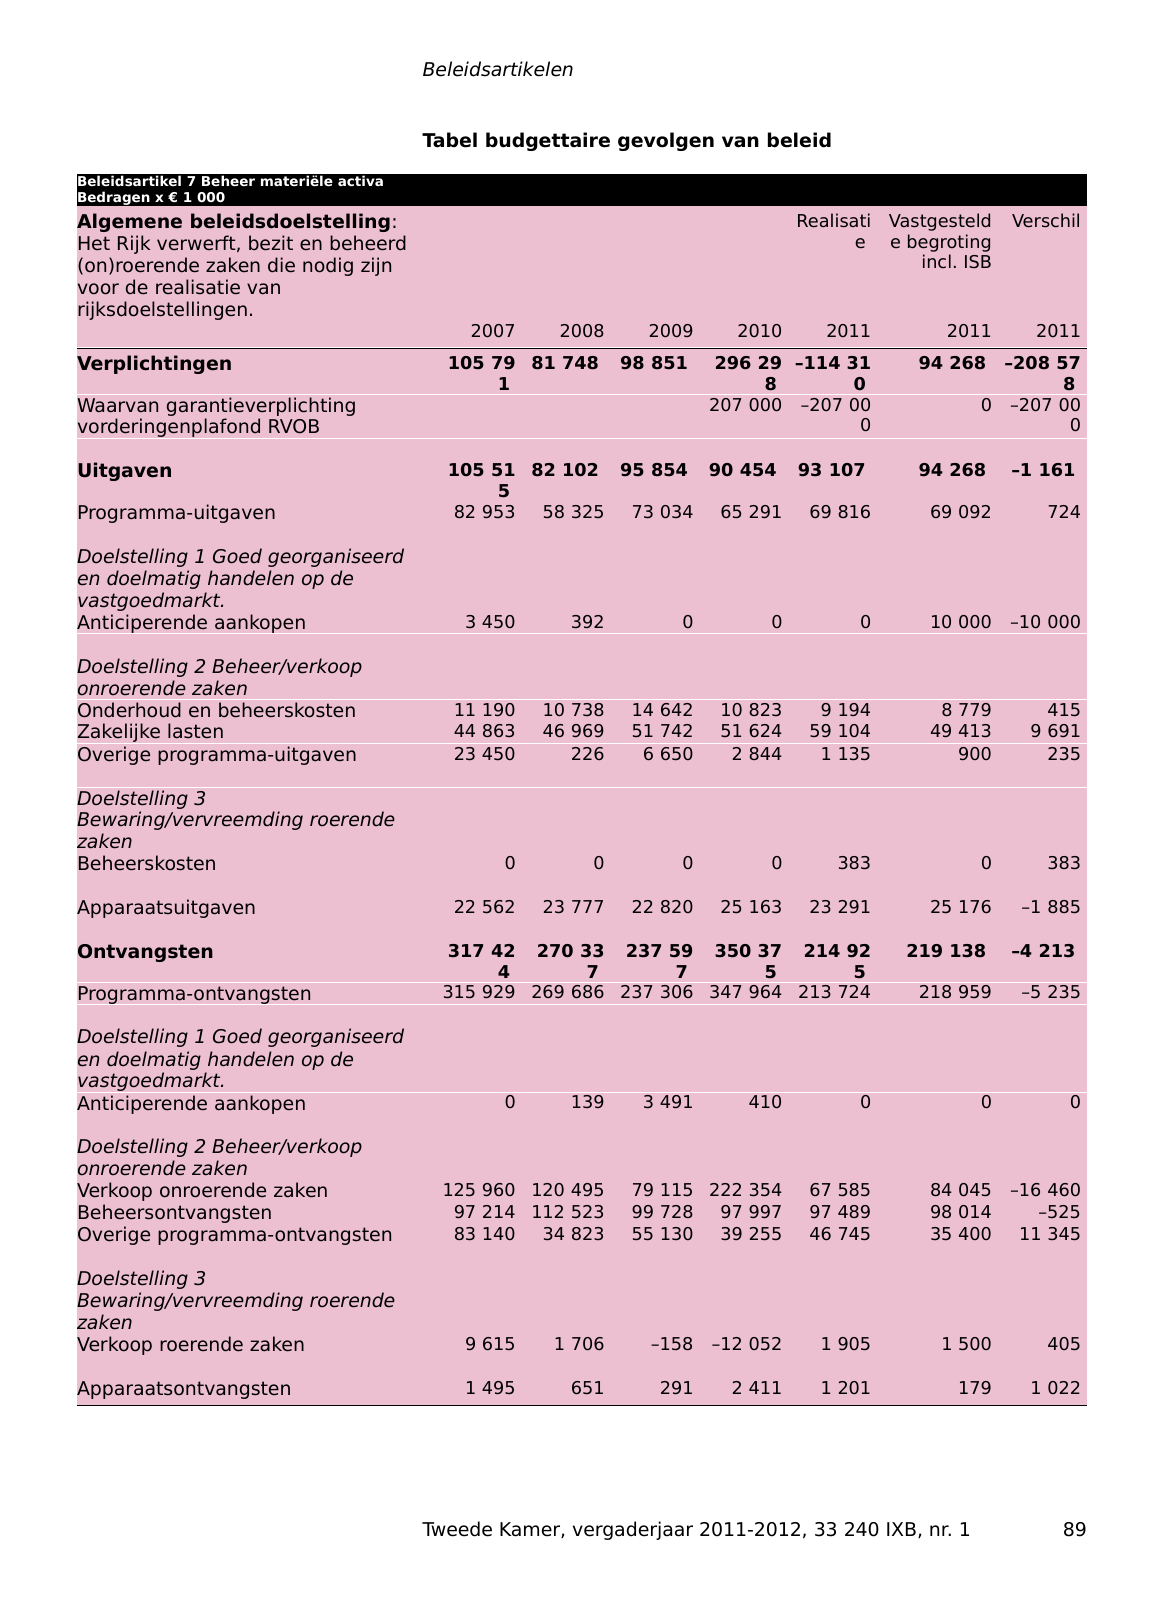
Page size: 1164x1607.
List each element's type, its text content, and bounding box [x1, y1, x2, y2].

table_cell [998, 1005, 1087, 1026]
table_cell [877, 524, 998, 546]
table_cell [877, 439, 998, 460]
table_cell 226 [521, 744, 610, 765]
table_cell 65 291 [699, 502, 788, 524]
table_cell [610, 439, 699, 460]
table_cell [699, 1114, 788, 1136]
table_cell [998, 634, 1087, 656]
table_cell [610, 1136, 699, 1180]
table_cell –207 000 [788, 395, 877, 438]
table_cell 0 [998, 1093, 1087, 1114]
table_cell [998, 1356, 1087, 1378]
table_cell 0 [610, 612, 699, 633]
table_cell [788, 656, 877, 699]
table_cell [77, 321, 432, 347]
table_cell [521, 206, 610, 321]
table_cell 1 706 [521, 1334, 610, 1356]
table_cell –1 885 [998, 897, 1087, 919]
table_cell 58 325 [521, 502, 610, 524]
table_cell [998, 1026, 1087, 1092]
table_cell [77, 765, 432, 787]
table_cell Programma-uitgaven [77, 502, 432, 524]
table_cell 49 413 [877, 721, 998, 743]
table_cell [699, 1136, 788, 1180]
table_cell [877, 546, 998, 612]
table_cell 0 [433, 1093, 521, 1114]
table_cell [521, 919, 610, 941]
table_cell 67 585 [788, 1180, 877, 1202]
table_cell [788, 1268, 877, 1334]
table_cell 0 [877, 1093, 998, 1114]
table_cell [877, 919, 998, 941]
table_cell Verkoop onroerende zaken [77, 1180, 432, 1202]
table_cell [877, 1114, 998, 1136]
table_cell 237 306 [610, 983, 699, 1004]
table_cell 350 375 [699, 941, 788, 982]
table_cell Apparaatsuitgaven [77, 897, 432, 919]
table_cell 0 [521, 853, 610, 875]
table_cell [610, 1246, 699, 1268]
table_cell 9 194 [788, 700, 877, 721]
table_cell Anticiperende aankopen [77, 612, 432, 633]
table_cell Programma-ontvangsten [77, 983, 432, 1004]
table_cell 23 291 [788, 897, 877, 919]
table_cell [433, 546, 521, 612]
table_cell 93 107 [788, 460, 877, 502]
table_cell 415 [998, 700, 1087, 721]
table_cell 0 [699, 853, 788, 875]
table_cell 98 851 [610, 349, 699, 394]
table_cell –4 213 [998, 941, 1087, 982]
table_cell [998, 1268, 1087, 1334]
table_cell –5 235 [998, 983, 1087, 1004]
table_cell [998, 919, 1087, 941]
table_cell 1 135 [788, 744, 877, 765]
table_cell [788, 546, 877, 612]
table_cell 269 686 [521, 983, 610, 1004]
table_cell Zakelijke lasten [77, 721, 432, 743]
table_cell [521, 546, 610, 612]
table_cell [877, 656, 998, 699]
table_cell –208 578 [998, 349, 1087, 394]
table_cell 296 298 [699, 349, 788, 394]
table_cell 11 190 [433, 700, 521, 721]
table_cell 73 034 [610, 502, 699, 524]
table_cell 0 [788, 1093, 877, 1114]
table_cell Doelstelling 2 Beheer/verkoop onroerende zaken [77, 656, 432, 699]
table_cell 0 [433, 853, 521, 875]
table_cell [788, 1005, 877, 1026]
table_cell 94 268 [877, 349, 998, 394]
table_cell [998, 765, 1087, 787]
table_cell –1 161 [998, 460, 1087, 502]
table_cell 3 491 [610, 1093, 699, 1114]
table_cell 405 [998, 1334, 1087, 1356]
table_cell [433, 1356, 521, 1378]
table_cell [521, 1268, 610, 1334]
table_cell 97 489 [788, 1202, 877, 1224]
table_cell [877, 1356, 998, 1378]
table_cell 1 201 [788, 1378, 877, 1405]
table_cell 2009 [610, 321, 699, 347]
table_cell Ontvangsten [77, 941, 432, 982]
table_cell 315 929 [433, 983, 521, 1004]
table_cell [788, 765, 877, 787]
table_cell [77, 634, 432, 656]
table_cell 82 102 [521, 460, 610, 502]
table_cell 84 045 [877, 1180, 998, 1202]
table_cell 10 823 [699, 700, 788, 721]
table_cell [433, 1026, 521, 1092]
table_cell [77, 875, 432, 897]
table_cell 83 140 [433, 1224, 521, 1246]
table_cell [699, 1246, 788, 1268]
table_header Beleidsartikel 7 Beheer materiële activa Bedragen x € 1 000 [77, 174, 1087, 205]
table_cell 219 138 [877, 941, 998, 982]
table_cell [877, 634, 998, 656]
table_cell Doelstelling 1 Goed georganiseerd en doelmatig handelen op de vastgoedmarkt. [77, 1026, 432, 1092]
table_cell 222 354 [699, 1180, 788, 1202]
table_cell [77, 439, 432, 460]
table_cell [788, 1114, 877, 1136]
table_cell 6 650 [610, 744, 699, 765]
table_cell 214 925 [788, 941, 877, 982]
table_cell 25 176 [877, 897, 998, 919]
table_cell [77, 1114, 432, 1136]
table_cell [610, 546, 699, 612]
table_cell –12 052 [699, 1334, 788, 1356]
table_cell 383 [788, 853, 877, 875]
table_cell Vastgestelde begroting incl. ISB [877, 206, 998, 321]
table_cell 79 115 [610, 1180, 699, 1202]
table_cell Doelstelling 1 Goed georganiseerd en doelmatig handelen op de vastgoedmarkt. [77, 546, 432, 612]
table_cell 392 [521, 612, 610, 633]
table_cell [699, 875, 788, 897]
table_cell 125 960 [433, 1180, 521, 1202]
table_cell [699, 206, 788, 321]
table_cell –207 000 [998, 395, 1087, 438]
table_cell [610, 1026, 699, 1092]
table_cell 651 [521, 1378, 610, 1405]
table_cell 1 500 [877, 1334, 998, 1356]
table_cell [998, 875, 1087, 897]
table_cell 25 163 [699, 897, 788, 919]
table_cell 105 515 [433, 460, 521, 502]
table_cell [610, 788, 699, 853]
table_cell [788, 1026, 877, 1092]
table_cell [521, 1005, 610, 1026]
table_cell 95 854 [610, 460, 699, 502]
table_cell [521, 634, 610, 656]
table_cell [521, 439, 610, 460]
table_cell [699, 439, 788, 460]
table_cell 2008 [521, 321, 610, 347]
table_cell Apparaatsontvangsten [77, 1378, 432, 1405]
table_cell 112 523 [521, 1202, 610, 1224]
table_cell –10 000 [998, 612, 1087, 633]
table_cell Verkoop roerende zaken [77, 1334, 432, 1356]
table_cell 900 [877, 744, 998, 765]
table_cell [521, 765, 610, 787]
table_cell [998, 439, 1087, 460]
table_cell [998, 524, 1087, 546]
table_cell [433, 395, 521, 438]
table_cell 139 [521, 1093, 610, 1114]
table_cell Waarvan garantieverplichting vorderingenplafond RVOB [77, 395, 432, 438]
table_cell [788, 439, 877, 460]
table_cell 270 337 [521, 941, 610, 982]
table_cell 1 495 [433, 1378, 521, 1405]
table_cell [521, 395, 610, 438]
table_cell [788, 875, 877, 897]
table_cell 2010 [699, 321, 788, 347]
table_cell [788, 524, 877, 546]
table_cell [699, 634, 788, 656]
table_cell 34 823 [521, 1224, 610, 1246]
table_cell 97 997 [699, 1202, 788, 1224]
table_cell [998, 1246, 1087, 1268]
table_cell [610, 875, 699, 897]
table_cell [433, 1005, 521, 1026]
table_cell [877, 1136, 998, 1180]
table_cell 2 844 [699, 744, 788, 765]
table_cell [998, 1136, 1087, 1180]
table_cell [699, 765, 788, 787]
table_cell [877, 1005, 998, 1026]
table_cell [77, 1356, 432, 1378]
table_cell [610, 1268, 699, 1334]
subtitle Tabel budgettaire gevolgen van beleid [422, 130, 1087, 152]
table_cell 81 748 [521, 349, 610, 394]
table_cell Doelstelling 3 Bewaring/vervreemding roerende zaken [77, 1268, 432, 1334]
table_cell 46 969 [521, 721, 610, 743]
table_cell [521, 1136, 610, 1180]
table_cell 317 424 [433, 941, 521, 982]
table_cell [877, 1026, 998, 1092]
table_cell [998, 546, 1087, 612]
table_cell 207 000 [699, 395, 788, 438]
table_cell Doelstelling 2 Beheer/verkoop onroerende zaken [77, 1136, 432, 1180]
table_cell 179 [877, 1378, 998, 1405]
table_cell 9 615 [433, 1334, 521, 1356]
table_cell 235 [998, 744, 1087, 765]
table_cell [521, 875, 610, 897]
table_cell [788, 1136, 877, 1180]
table_cell Algemene beleidsdoelstelling: Het Rijk verwerft, bezit en beheerd (on)roerende zaken die nodig zijn voor de realisatie van rijksdoelstellingen. [77, 206, 432, 321]
table_cell 0 [699, 612, 788, 633]
table_cell 1 022 [998, 1378, 1087, 1405]
table_cell –158 [610, 1334, 699, 1356]
table_cell [433, 634, 521, 656]
table_cell Verplichtingen [77, 349, 432, 394]
table_cell [877, 875, 998, 897]
table_cell 10 000 [877, 612, 998, 633]
table_cell [610, 1005, 699, 1026]
table_cell 99 728 [610, 1202, 699, 1224]
table_cell [699, 1005, 788, 1026]
table_cell 97 214 [433, 1202, 521, 1224]
table_cell [433, 788, 521, 853]
table_cell Onderhoud en beheerskosten [77, 700, 432, 721]
table_cell Overige programma-ontvangsten [77, 1224, 432, 1246]
table_cell [610, 524, 699, 546]
table_cell [788, 1356, 877, 1378]
table_cell –525 [998, 1202, 1087, 1224]
table_cell 46 745 [788, 1224, 877, 1246]
table_cell [788, 788, 877, 853]
table_cell –114 310 [788, 349, 877, 394]
table_cell 2011 [998, 321, 1087, 347]
table_cell [433, 1136, 521, 1180]
table_cell [77, 1005, 432, 1026]
table_cell 0 [610, 853, 699, 875]
table_cell 35 400 [877, 1224, 998, 1246]
table_cell [610, 1114, 699, 1136]
table_cell 1 905 [788, 1334, 877, 1356]
table_cell 8 779 [877, 700, 998, 721]
table_cell [610, 634, 699, 656]
table_cell [998, 656, 1087, 699]
table_cell [433, 765, 521, 787]
table_cell [699, 1026, 788, 1092]
table_cell 9 691 [998, 721, 1087, 743]
table_cell 51 624 [699, 721, 788, 743]
table_cell [877, 788, 998, 853]
table_cell 724 [998, 502, 1087, 524]
table_cell 23 777 [521, 897, 610, 919]
table_cell Beheersontvangsten [77, 1202, 432, 1224]
table_cell [788, 634, 877, 656]
table_cell 0 [877, 395, 998, 438]
table_cell [699, 1356, 788, 1378]
table_cell [610, 656, 699, 699]
table_cell [610, 1356, 699, 1378]
table_cell Beheerskosten [77, 853, 432, 875]
table_cell 82 953 [433, 502, 521, 524]
table_cell [877, 765, 998, 787]
table_cell [433, 919, 521, 941]
table_cell 2011 [788, 321, 877, 347]
table_cell 69 816 [788, 502, 877, 524]
table_cell [521, 1246, 610, 1268]
table_cell [77, 1246, 432, 1268]
table_cell Anticiperende aankopen [77, 1093, 432, 1114]
table_cell 2 411 [699, 1378, 788, 1405]
table_cell [521, 1356, 610, 1378]
table_cell 347 964 [699, 983, 788, 1004]
table_cell [433, 439, 521, 460]
table_cell –16 460 [998, 1180, 1087, 1202]
table_cell [433, 1114, 521, 1136]
table_cell [610, 395, 699, 438]
table_cell 2011 [877, 321, 998, 347]
table_cell 383 [998, 853, 1087, 875]
table_cell 22 562 [433, 897, 521, 919]
table_cell [699, 524, 788, 546]
table_cell [610, 919, 699, 941]
table_cell [788, 1246, 877, 1268]
table_cell 213 724 [788, 983, 877, 1004]
table_cell [433, 524, 521, 546]
table_cell [699, 656, 788, 699]
table_cell [788, 919, 877, 941]
table_cell 0 [877, 853, 998, 875]
table_cell [77, 919, 432, 941]
table_cell [433, 656, 521, 699]
table_cell [699, 919, 788, 941]
table_cell 69 092 [877, 502, 998, 524]
table_cell 39 255 [699, 1224, 788, 1246]
table_cell [699, 788, 788, 853]
table_cell 22 820 [610, 897, 699, 919]
table_cell [699, 546, 788, 612]
table_cell Overige programma-uitgaven [77, 744, 432, 765]
table_cell 237 597 [610, 941, 699, 982]
table_cell 218 959 [877, 983, 998, 1004]
table_cell [521, 1026, 610, 1092]
table_cell Uitgaven [77, 460, 432, 502]
table_cell 55 130 [610, 1224, 699, 1246]
table_cell [699, 1268, 788, 1334]
table_cell [433, 1246, 521, 1268]
table_cell [610, 765, 699, 787]
table_cell [877, 1268, 998, 1334]
table_cell [433, 875, 521, 897]
table_cell [77, 524, 432, 546]
table_cell [521, 656, 610, 699]
table_cell [610, 206, 699, 321]
table_cell 10 738 [521, 700, 610, 721]
table_cell 90 454 [699, 460, 788, 502]
table_cell 11 345 [998, 1224, 1087, 1246]
table_cell 120 495 [521, 1180, 610, 1202]
table_cell Realisatie [788, 206, 877, 321]
table_cell 51 742 [610, 721, 699, 743]
table_cell [521, 524, 610, 546]
table_cell 44 863 [433, 721, 521, 743]
table_cell [877, 1246, 998, 1268]
table_cell [998, 1114, 1087, 1136]
table_cell 14 642 [610, 700, 699, 721]
table_cell 23 450 [433, 744, 521, 765]
table_cell 59 104 [788, 721, 877, 743]
table_cell [521, 1114, 610, 1136]
table_cell 410 [699, 1093, 788, 1114]
table_cell 98 014 [877, 1202, 998, 1224]
table_cell [433, 206, 521, 321]
table_cell [998, 788, 1087, 853]
table_cell 0 [788, 612, 877, 633]
table_cell 3 450 [433, 612, 521, 633]
table_cell 291 [610, 1378, 699, 1405]
table_cell [433, 1268, 521, 1334]
table_cell Doelstelling 3 Bewaring/vervreemding roerende zaken [77, 788, 432, 853]
table_cell Verschil [998, 206, 1087, 321]
table_cell 2007 [433, 321, 521, 347]
table_cell 94 268 [877, 460, 998, 502]
table_cell 105 791 [433, 349, 521, 394]
table_cell [521, 788, 610, 853]
